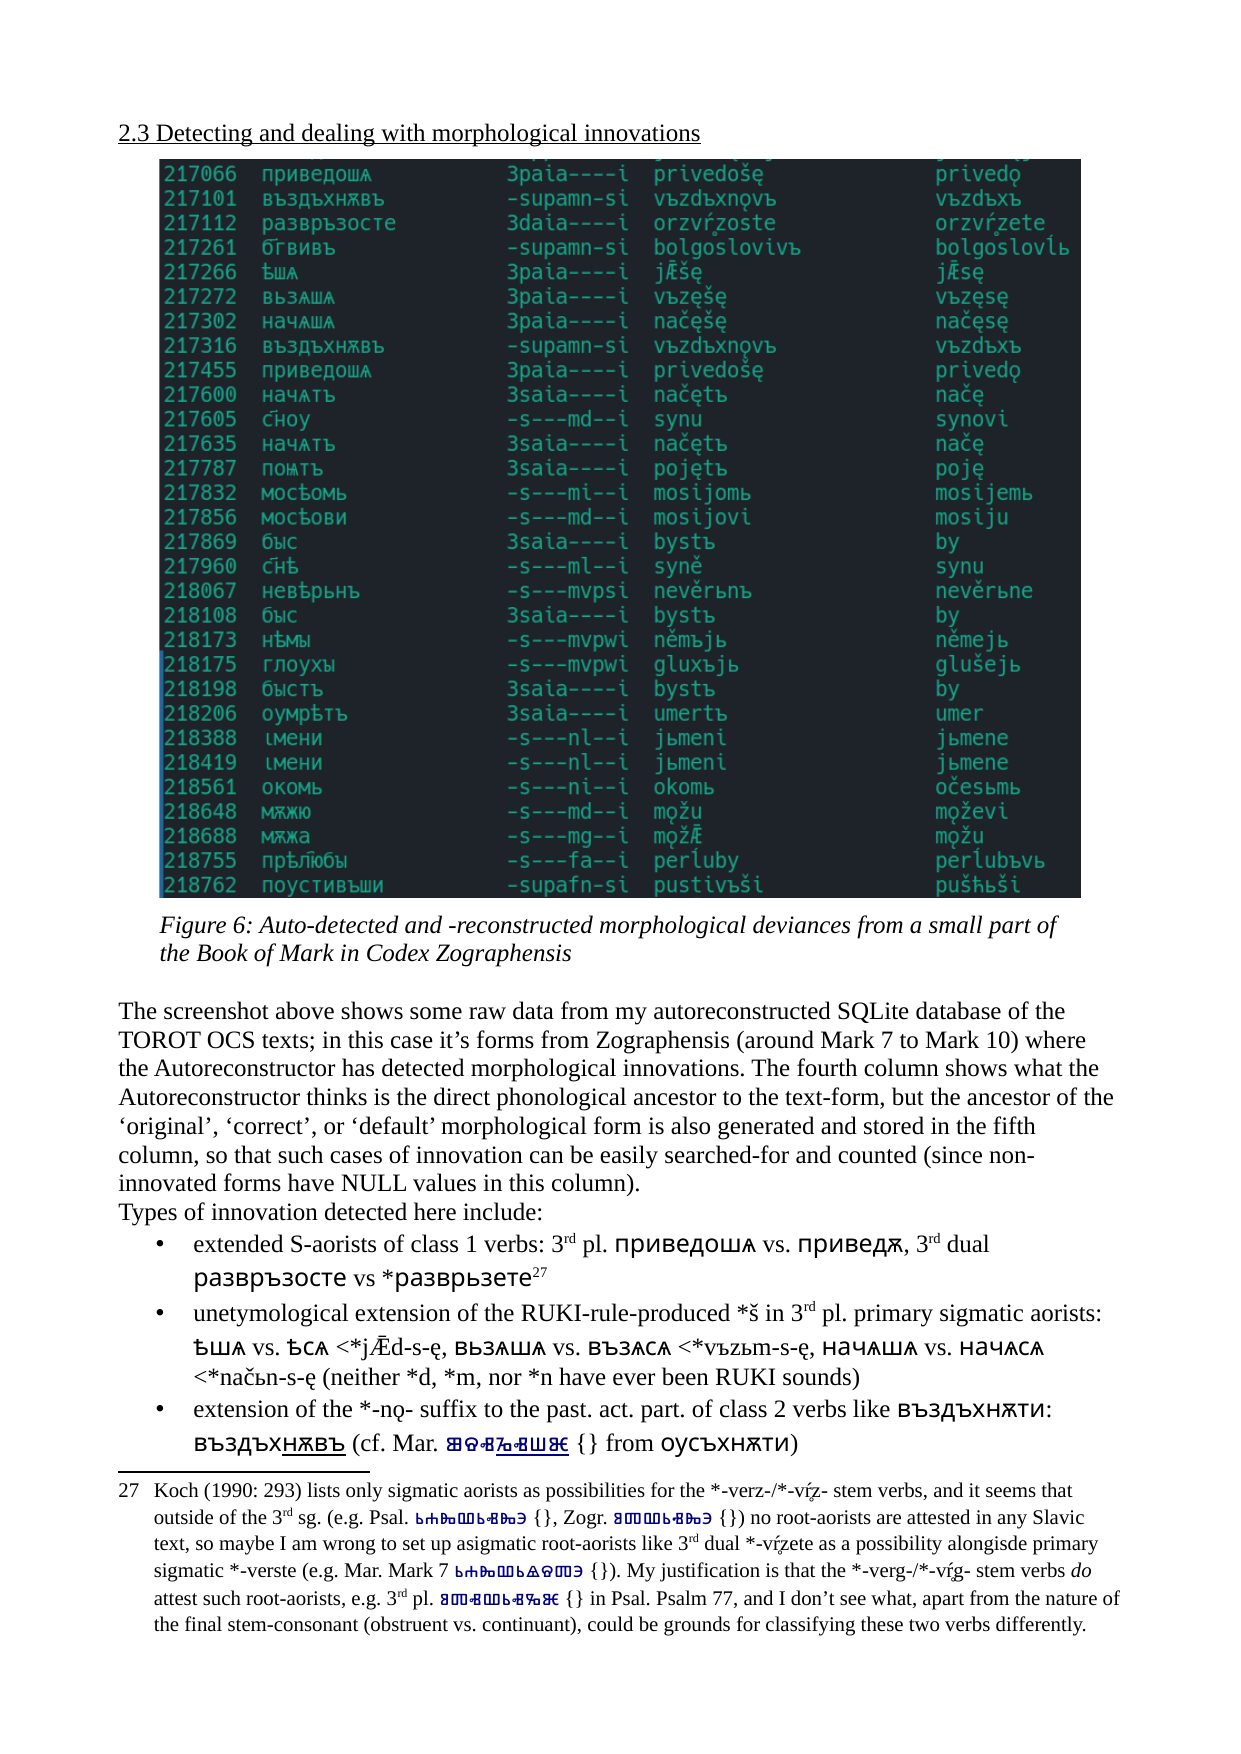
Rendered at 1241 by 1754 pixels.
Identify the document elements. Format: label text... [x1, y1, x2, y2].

list unetymological extension of the RUKI-rule-produced *š in 3rd pl. primary sigmatic aorists: ѣшѧ vs. ѣсѧ <*jǢd‑s‑ę, вьзѧшѧ vs. възѧсѧ <*vъzьm‑s‑ę, начѧшѧ vs. начѧсѧ <*načьn‑s‑ę (neither *d, *m, nor *n have ever been RUKI sounds) [156, 1294, 1122, 1391]
text The screenshot above shows some raw data from my autoreconstructed SQLite database of the TOROT OCS texts; in this case it’s forms from Zographensis (around Mark 7 to Mark 10) where the Autoreconstructor has detected morphological innovations. The fourth column shows what the Autoreconstructor thinks is the direct phonological ancestor to the text-form, but the ancestor of the ‘original’, ‘correct’, or ‘default’ morphological form is also generated and stored in the fifth column, so that such cases of innovation can be easily searched-for and counted (since non-innovated forms have NULL values in this column). [118, 996, 1122, 1197]
picture [159, 159, 1081, 898]
text Figure 6: Auto-detected and -reconstructed morphological deviances from a small part of the Book of Mark in Codex Zographensis [159, 898, 1081, 967]
list extension of the *‑nǫ‑ suffix to the past. act. part. of class 2 verbs like въздъхнѫти: въздъхнѫвъ (cf. Mar. ⱆⱄⱏⱈⱏⱎⱘ {} from оусъхнѫти) [156, 1391, 1122, 1459]
list extended S-aorists of class 1 verbs: 3rd pl. приведошѧ vs. приведѫ, 3rd dual развръзосте vs *разврьзете [156, 1226, 1122, 1294]
text 2.3 Detecting and dealing with morphological innovations [118, 118, 1122, 147]
list Koch (1990: 293) lists only sigmatic aorists as possibilities for the *‑verz‑/*‑vŕ̥z‑ stem verbs, and it seems that outside of the 3rd sg. (e.g. Psal. ⱃⰰⰸⰲⱃⱏⰸⰵ {}, Zogr. ⱁⱅⰲⱃⱐⰸⰵ {}) no root-aorists are attested in any Slavic text, so maybe I am wrong to set up asigmatic root-aorists like 3rd dual *‑vŕ̥zete as a possibility alongisde primary sigmatic *‑verste (e.g. Mar. Mark 7 ⱃⰰⰸⰲⱃⱑⱄⱅⰵ {}). My justification is that the *‑verg‑/*‑vŕ̥g‑ stem verbs do attest such root-aorists, e.g. 3rd pl. ⱁⱅⱏⰲⱃⱏⰳⱘ {} in Psal. Psalm 77, and I don’t see what, apart from the nature of the final stem-consonant (obstruent vs. continuant), could be grounds for classifying these two verbs differently. [118, 1478, 1122, 1636]
text Types of innovation detected here include: [118, 1197, 1122, 1226]
